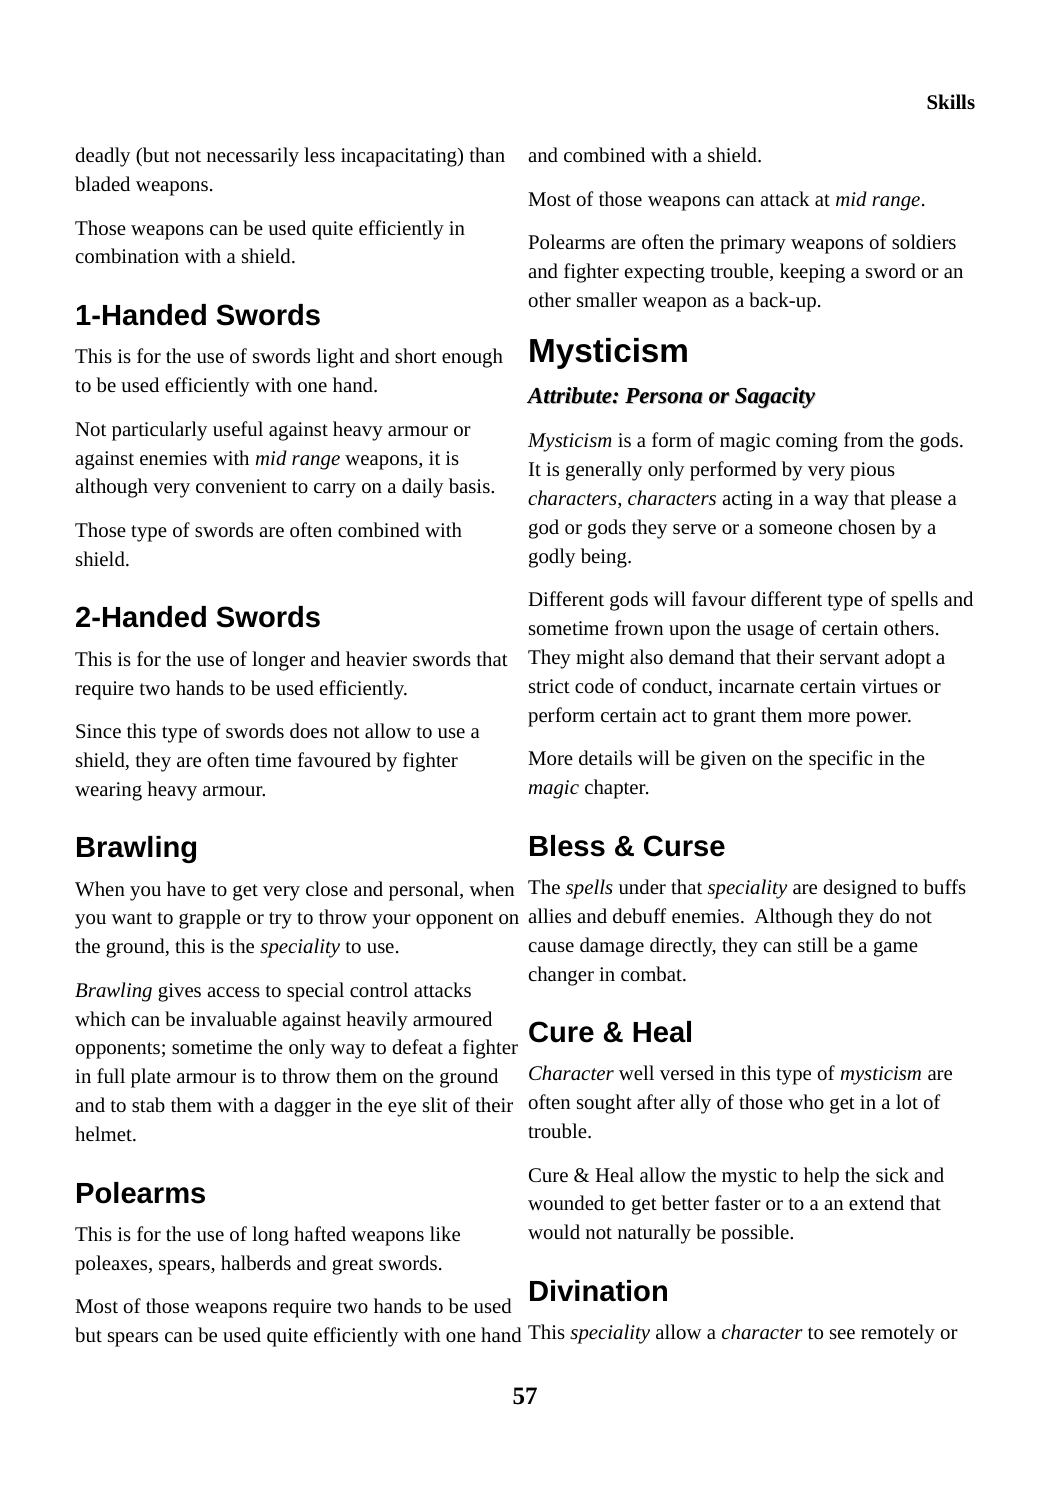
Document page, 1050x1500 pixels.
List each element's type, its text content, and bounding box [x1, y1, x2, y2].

text When you have to get very close and personal, when you want to grapple or try to throw your opponent on the ground, this is the speciality to use. [75, 876, 522, 958]
text Different gods will favour different type of spells and sometime frown upon the usage of certain others. They might also demand that their servant adopt a strict code of conduct, incarnate certain virtues or perform certain act to grant them more power. [528, 587, 975, 727]
text Most of those weapons require two hands to be used but spears can be used quite efficiently with one hand [75, 1294, 522, 1347]
subtitle Polearms [75, 1176, 522, 1209]
text Mysticism is a form of magic coming from the gods. It is generally only performed by very pious characters, characters acting in a way that please a god or gods they serve or a someone chosen by a godly being. [528, 428, 975, 568]
subtitle Bless & Curse [528, 829, 975, 862]
text and combined with a shield. [528, 143, 975, 167]
text Attribute: Persona or Sagacity [528, 382, 975, 409]
text This is for the use of swords light and short enough to be used efficiently with one hand. [75, 344, 522, 397]
text deadly (but not necessarily less incapacitating) than bladed weapons. [75, 143, 522, 196]
text This speciality allow a character to see remotely or [528, 1320, 975, 1344]
text Those weapons can be used quite efficiently in combination with a shield. [75, 216, 522, 268]
text More details will be given on the specific in the magic chapter. [528, 746, 975, 799]
text Those type of swords are often combined with shield. [75, 518, 522, 571]
text Cure & Heal allow the mystic to help the sick and wounded to get better faster or to a an extend that would not naturally be possible. [528, 1162, 975, 1244]
subtitle 1-Handed Swords [75, 298, 522, 332]
subtitle 2-Handed Swords [75, 601, 522, 634]
text Since this type of swords does not allow to use a shield, they are often time favoured by fighter wearing heavy armour. [75, 719, 522, 801]
text Polearms are often the primary weapons of soldiers and fighter expecting trouble, keeping a sword or an other smaller weapon as a back-up. [528, 230, 975, 312]
subtitle Divination [528, 1274, 975, 1308]
text This is for the use of long hafted weapons like poleaxes, spears, halberds and great swords. [75, 1222, 522, 1275]
text This is for the use of longer and heavier swords that require two hands to be used efficiently. [75, 647, 522, 699]
text Not particularly useful against heavy armour or against enemies with mid range weapons, it is although very convenient to carry on a daily basis. [75, 417, 522, 498]
text Most of those weapons can attack at mid range. [528, 187, 975, 211]
text Character well versed in this type of mysticism are often sought after ally of those who get in a lot of trouble. [528, 1061, 975, 1143]
subtitle Cure & Heal [528, 1015, 975, 1049]
subtitle Brawling [75, 830, 522, 864]
text The spells under that speciality are designed to buffs allies and debuff enemies. Although they do not cause damage directly, they can still be a game changer in combat. [528, 875, 975, 986]
text Brawling gives access to special control attacks which can be invaluable against heavily armoured opponents; sometime the only way to defeat a fighter in full plate armour is to throw them on the ground and to stab them with a dagger in the eye slit of their helmet. [75, 978, 522, 1146]
subtitle Mysticism [528, 331, 975, 370]
